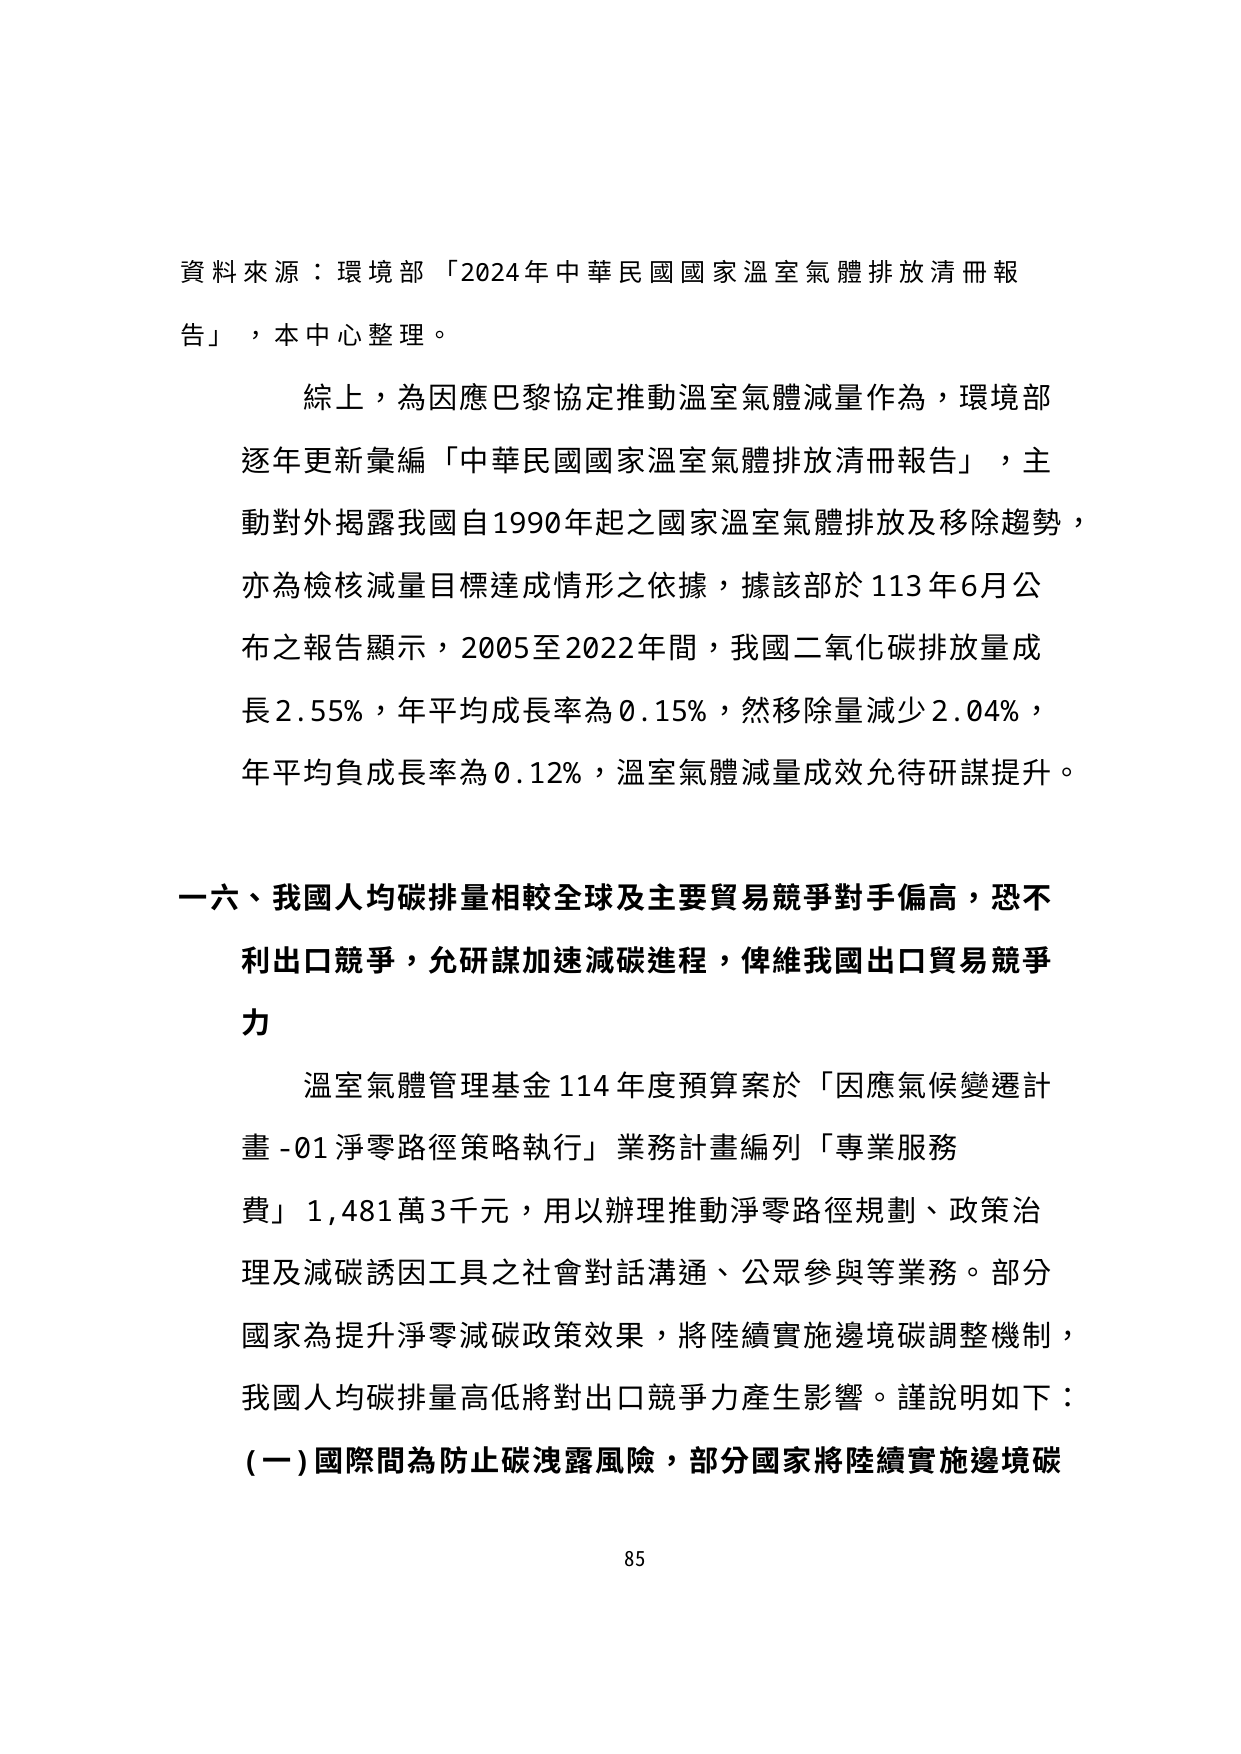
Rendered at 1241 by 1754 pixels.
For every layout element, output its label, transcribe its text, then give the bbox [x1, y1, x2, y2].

text 一六、我國人均碳排量相較全球及主要貿易競爭對手偏高，恐不利出口競爭，允研謀加速減碳進程，俾維我國出口貿易競爭力 [177, 854, 1063, 1042]
text 綜上，為因應巴黎協定推動溫室氣體減量作為，環境部逐年更新彙編「中華民國國家溫室氣體排放清冊報告」，主動對外揭露我國自1990年起之國家溫室氣體排放及移除趨勢，亦為檢核減量目標達成情形之依據，據該部於113年6月公布之報告顯示，2005至2022年間，我國二氧化碳排放量成長2.55%，年平均成長率為0.15%，然移除量減少2.04%，年平均負成長率為0.12%，溫室氣體減量成效允待研謀提升。 [236, 354, 1063, 792]
text 資料來源：環境部「2024年中華民國國家溫室氣體排放清冊報告」，本中心整理。 [177, 229, 1063, 354]
text 溫室氣體管理基金114年度預算案於「因應氣候變遷計畫-01淨零路徑策略執行」業務計畫編列「專業服務費」1,481萬3千元，用以辦理推動淨零路徑規劃、政策治理及減碳誘因工具之社會對話溝通、公眾參與等業務。部分國家為提升淨零減碳政策效果，將陸續實施邊境碳調整機制，我國人均碳排量高低將對出口競爭力產生影響。謹說明如下： [236, 1042, 1063, 1417]
text (一)國際間為防止碳洩露風險，部分國家將陸續實施邊境碳 [236, 1417, 1063, 1479]
